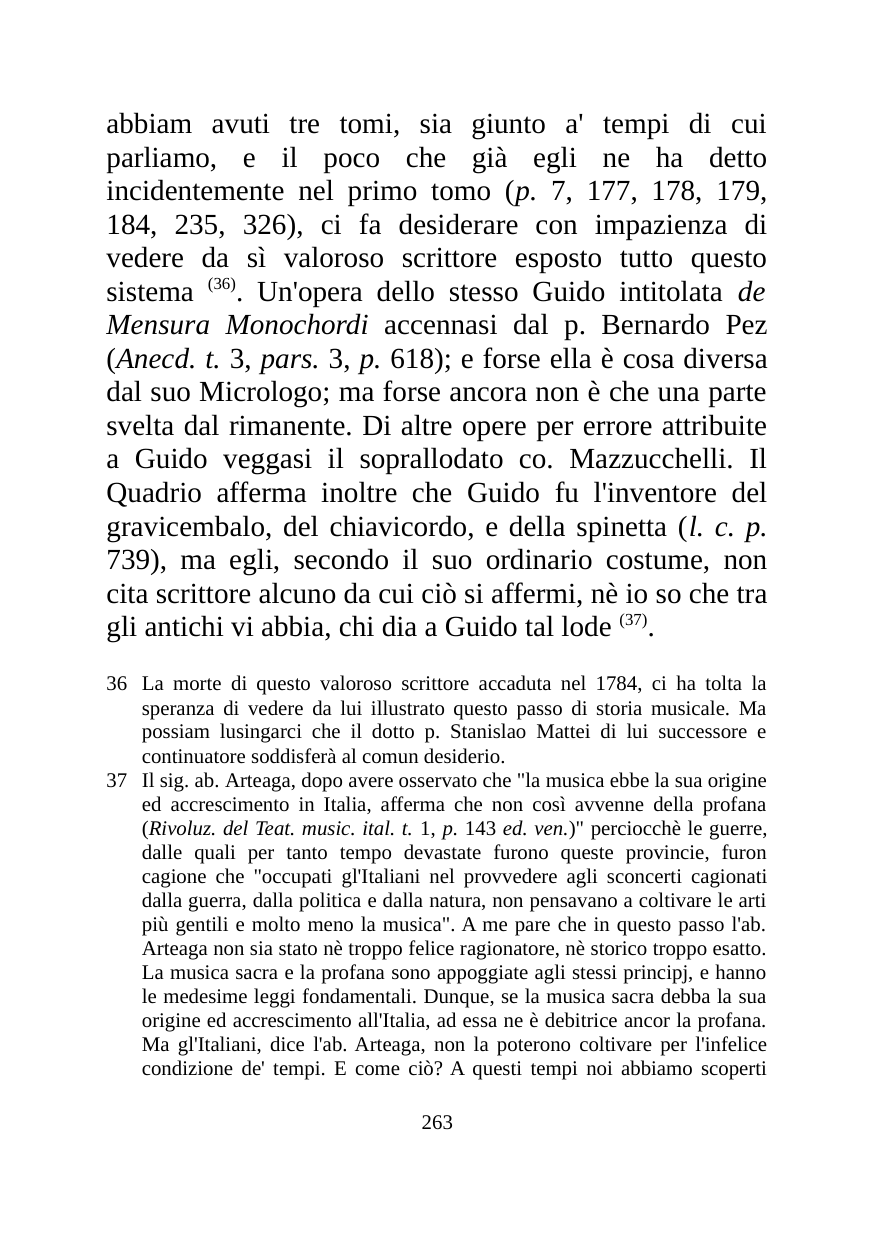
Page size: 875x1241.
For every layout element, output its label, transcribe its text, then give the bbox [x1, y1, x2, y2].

text La morte di questo valoroso scrittore accaduta nel 1784, ci ha tolta la speranza di vedere da lui illustrato questo passo di storia musicale. Ma possiam lusingarci che il dotto p. Stanislao Mattei di lui successore e continuatore soddisferà al comun desiderio. [106, 671, 768, 768]
text Il sig. ab. Arteaga, dopo avere osservato che "la musica ebbe la sua origine ed accrescimento in Italia, afferma che non così avvenne della profana (Rivoluz. del Teat. music. ital. t. 1, p. 143 ed. ven.)" perciocchè le guerre, dalle quali per tanto tempo devastate furono queste provincie, furon cagione che "occupati gl'Italiani nel provvedere agli sconcerti cagionati dalla guerra, dalla politica e dalla natura, non pensavano a coltivare le arti più gentili e molto meno la musica". A me pare che in questo passo l'ab. Arteaga non sia stato nè troppo felice ragionatore, nè storico troppo esatto. La musica sacra e la profana sono appoggiate agli stessi principj, e hanno le medesime leggi fondamentali. Dunque, se la musica sacra debba la sua origine ed accrescimento all'Italia, ad essa ne è debitrice ancor la profana. Ma gl'Italiani, dice l'ab. Arteaga, non la poterono coltivare per l'infelice condizione de' tempi. E come ciò? A questi tempi noi abbiamo scoperti [106, 768, 768, 1080]
text abbiam avuti tre tomi, sia giunto a' tempi di cui parliamo, e il poco che già egli ne ha detto incidentemente nel primo tomo (p. 7, 177, 178, 179, 184, 235, 326), ci fa desiderare con impazienza di vedere da sì valoroso scrittore esposto tutto questo sistema (). Un'opera dello stesso Guido intitolata de Mensura Monochordi accennasi dal p. Bernardo Pez (Anecd. t. 3, pars. 3, p. 618); e forse ella è cosa diversa dal suo Micrologo; ma forse ancora non è che una parte svelta dal rimanente. Di altre opere per errore attribuite a Guido veggasi il soprallodato co. Mazzucchelli. Il Quadrio afferma inoltre che Guido fu l'inventore del gravicembalo, del chiavicordo, e della spinetta (l. c. p. 739), ma egli, secondo il suo ordinario costume, non cita scrittore alcuno da cui ciò si affermi, nè io so che tra gli antichi vi abbia, chi dia a Guido tal lode (). [106, 106, 768, 643]
